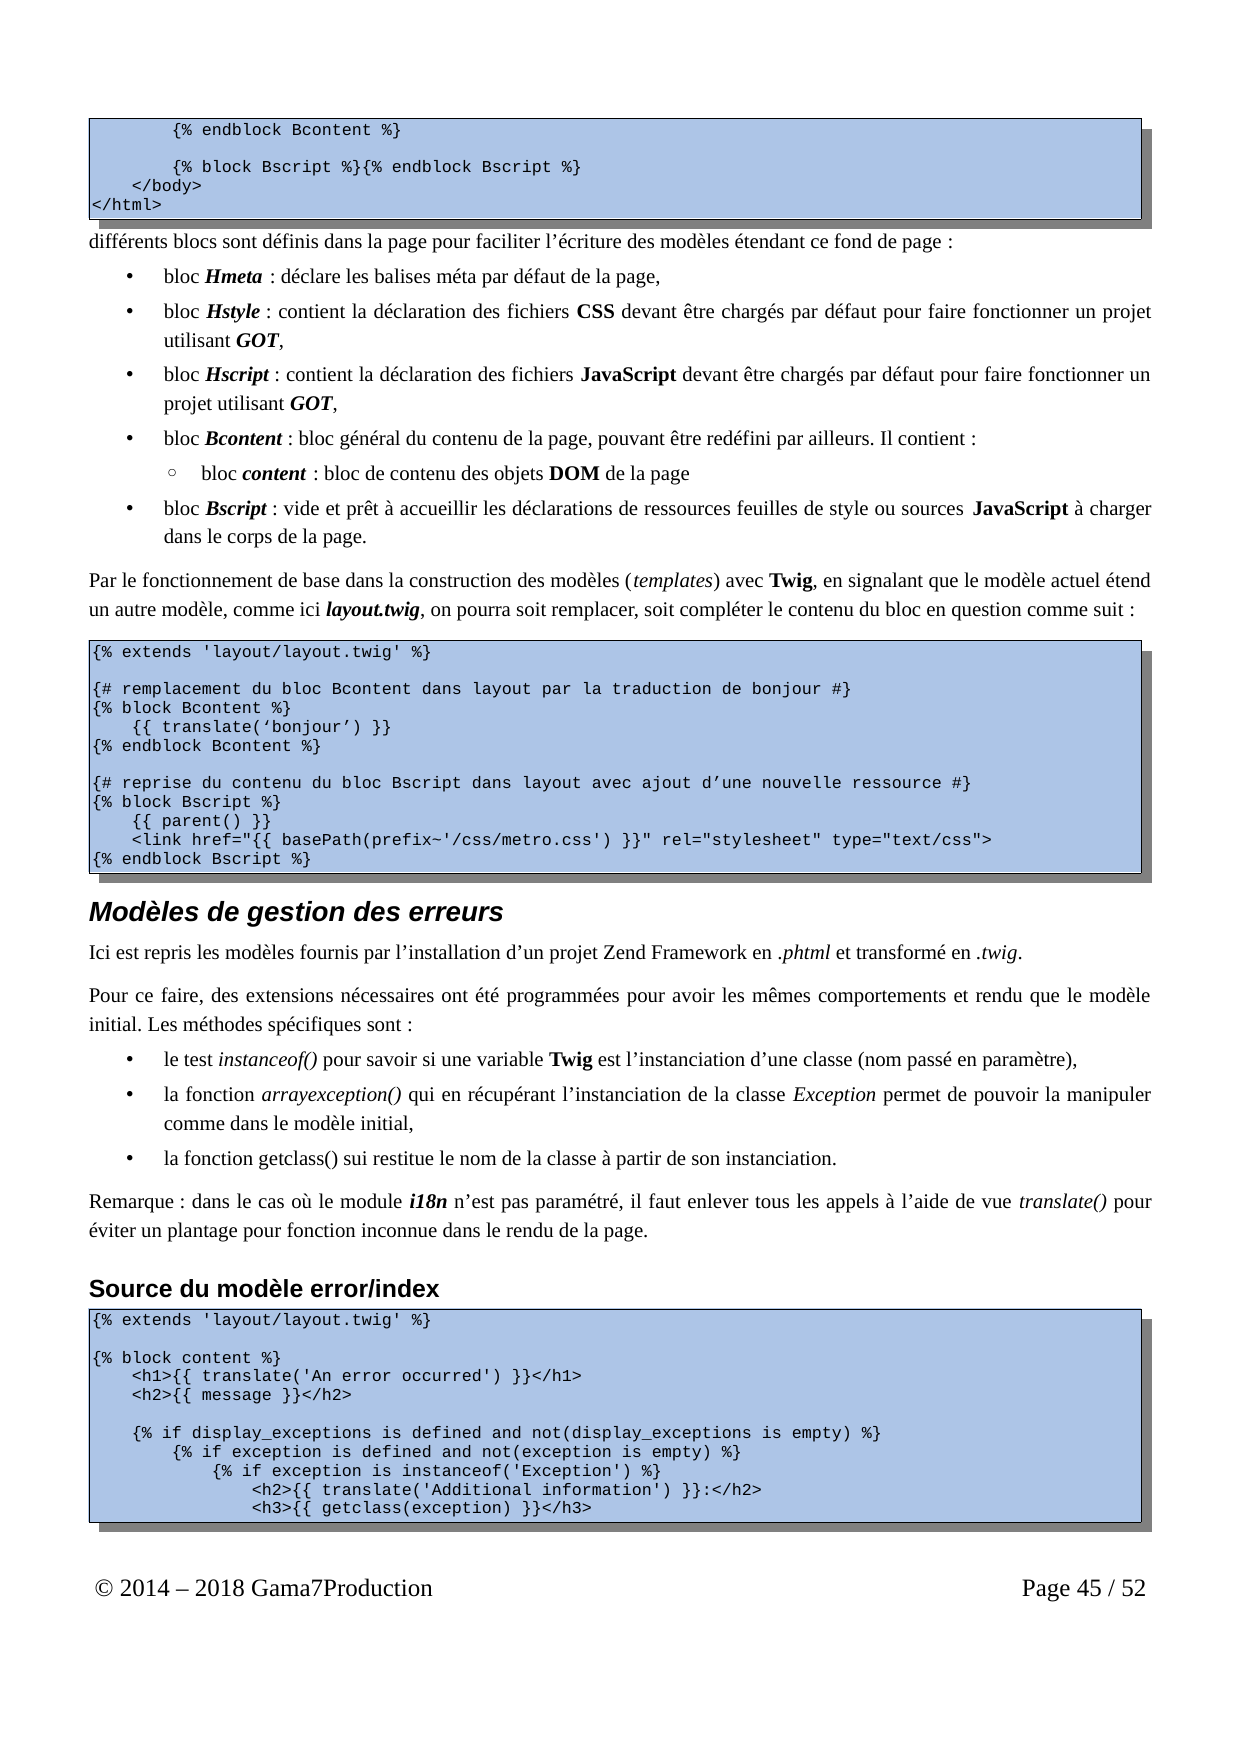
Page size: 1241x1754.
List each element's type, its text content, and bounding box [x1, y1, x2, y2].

text {% endblock Bcontent %} [90, 119, 1141, 137]
text <link href="{{ basePath(prefix~'/css/metro.css') }}" rel="stylesheet" type="text/css"> [90, 829, 1141, 847]
list bloc Hstyle : contient la déclaration des fichiers CSS devant être chargés par défaut pour faire fonctionner un projet utilisant GOT, [126, 299, 1152, 352]
text {% extends 'layout/layout.twig' %} [90, 641, 1141, 659]
list bloc Bscript : vide et prêt à accueillir les déclarations de ressources feuilles de style ou sources JavaScript à charger dans le corps de la page. [126, 496, 1152, 548]
text </html> [90, 193, 1141, 218]
text {# reprise du contenu du bloc Bscript dans layout avec ajout d’une nouvelle ressource #} [90, 772, 1141, 791]
text différents blocs sont définis dans la page pour faciliter l’écriture des modèles étendant ce fond de page : [88, 229, 1152, 253]
text {# remplacement du bloc Bcontent dans layout par la traduction de bonjour #} [90, 678, 1141, 697]
text Remarque : dans le cas où le module i18n n’est pas paramétré, il faut enlever tous les appels à l’aide de vue translate() pour éviter un plantage pour fonction inconnue dans le rendu de la page. [88, 1189, 1152, 1242]
text {% if exception is defined and not(exception is empty) %} [90, 1440, 1141, 1459]
text {{ translate(‘bonjour’) }} [90, 716, 1141, 734]
text {% endblock Bcontent %} [90, 734, 1141, 753]
text {% endblock Bscript %} [90, 847, 1141, 872]
text Par le fonctionnement de base dans la construction des modèles (templates) avec Twig, en signalant que le modèle actuel étend un autre modèle, comme ici layout.twig, on pourra soit remplacer, soit compléter le contenu du bloc en question comme suit : [88, 568, 1152, 621]
text {% block content %} [90, 1346, 1141, 1365]
text Ici est repris les modèles fournis par l’installation d’un projet Zend Framework en .phtml et transformé en .twig. [88, 940, 1152, 964]
list le test instanceof() pour savoir si une variable Twig est l’instanciation d’une classe (nom passé en paramètre), [126, 1047, 1152, 1071]
list bloc Bcontent : bloc général du contenu de la page, pouvant être redéfini par ailleurs. Il contient : [126, 426, 1152, 450]
list bloc content : bloc de contenu des objets DOM de la page [163, 461, 1152, 485]
text {% extends 'layout/layout.twig' %} [90, 1310, 1141, 1327]
text <h1>{{ translate('An error occurred') }}</h1> [90, 1365, 1141, 1384]
text <h3>{{ getclass(exception) }}</h3> [90, 1497, 1141, 1522]
list la fonction getclass() sui restitue le nom de la classe à partir de son instanciation. [126, 1145, 1152, 1169]
text {% block Bscript %} [90, 791, 1141, 810]
list bloc Hmeta : déclare les balises méta par défaut de la page, [126, 264, 1152, 288]
list bloc Hscript : contient la déclaration des fichiers JavaScript devant être chargés par défaut pour faire fonctionner un projet utilisant GOT, [126, 362, 1152, 415]
text {% if exception is instanceof('Exception') %} [90, 1459, 1141, 1478]
subtitle Modèles de gestion des erreurs [88, 896, 1152, 927]
text </body> [90, 175, 1141, 193]
text {{ parent() }} [90, 810, 1141, 829]
text Pour ce faire, des extensions nécessaires ont été programmées pour avoir les mêmes comportements et rendu que le modèle initial. Les méthodes spécifiques sont : [88, 983, 1152, 1036]
text {% if display_exceptions is defined and not(display_exceptions is empty) %} [90, 1422, 1141, 1440]
subtitle Source du modèle error/index [88, 1274, 1152, 1302]
list la fonction arrayexception() qui en récupérant l’instanciation de la classe Exception permet de pouvoir la manipuler comme dans le modèle initial, [126, 1082, 1152, 1135]
text <h2>{{ translate('Additional information') }}:</h2> [90, 1478, 1141, 1497]
text <h2>{{ message }}</h2> [90, 1384, 1141, 1403]
text {% block Bcontent %} [90, 697, 1141, 716]
text {% block Bscript %}{% endblock Bscript %} [90, 156, 1141, 175]
